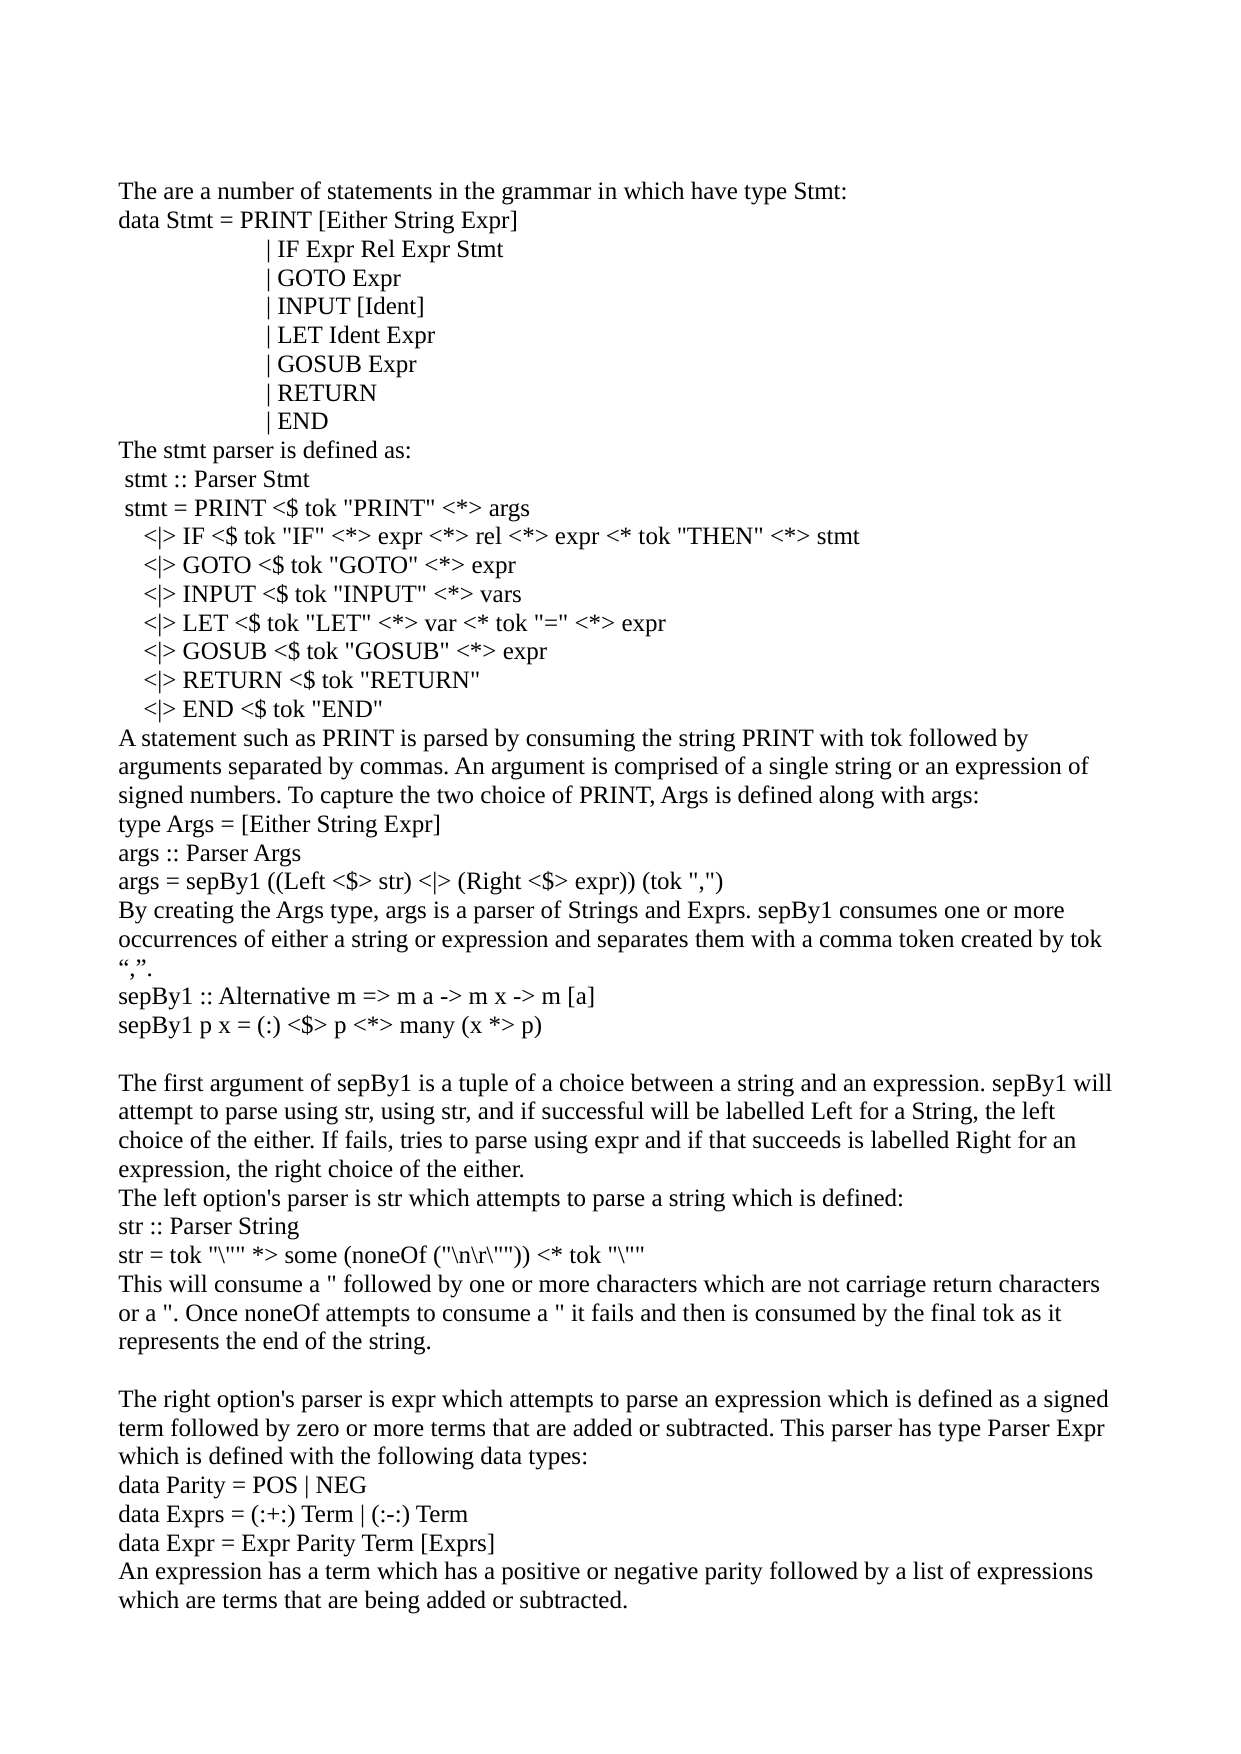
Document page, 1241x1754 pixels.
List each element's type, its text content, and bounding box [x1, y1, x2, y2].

text args :: Parser Args [118, 838, 1122, 866]
text <|> RETURN <$ tok "RETURN" [118, 665, 1122, 694]
text sepBy1 p x = (:) <$> p <*> many (x *> p) [118, 1010, 1122, 1039]
text The left option's parser is str which attempts to parse a string which is defined: [118, 1183, 1122, 1211]
text <|> END <$ tok "END" [118, 694, 1122, 723]
text <|> GOSUB <$ tok "GOSUB" <*> expr [118, 636, 1122, 665]
text | INPUT [Ident] [118, 291, 1122, 320]
text stmt = PRINT <$ tok "PRINT" <*> args [118, 493, 1122, 521]
text The stmt parser is defined as: [118, 435, 1122, 464]
text data Stmt = PRINT [Either String Expr] [118, 205, 1122, 234]
text The first argument of sepBy1 is a tuple of a choice between a string and an expression. sepBy1 will attempt to parse using str, using str, and if successful will be labelled Left for a String, the left choice of the either. If fails, tries to parse using expr and if that succeeds is labelled Right for an expression, the right choice of the either. [118, 1068, 1122, 1183]
text A statement such as PRINT is parsed by consuming the string PRINT with tok followed by arguments separated by commas. An argument is comprised of a single string or an expression of signed numbers. To capture the two choice of PRINT, Args is defined along with args: type Args = [Either String Expr] [118, 723, 1122, 838]
text | LET Ident Expr [118, 320, 1122, 349]
text | GOSUB Expr [118, 349, 1122, 378]
text <|> IF <$ tok "IF" <*> expr <*> rel <*> expr <* tok "THEN" <*> stmt [118, 521, 1122, 550]
text data Exprs = (:+:) Term | (:-:) Term [118, 1499, 1122, 1528]
text | IF Expr Rel Expr Stmt [118, 234, 1122, 263]
text args = sepBy1 ((Left <$> str) <|> (Right <$> expr)) (tok ",") [118, 866, 1122, 895]
text stmt :: Parser Stmt [118, 464, 1122, 493]
text An expression has a term which has a positive or negative parity followed by a list of expressions which are terms that are being added or subtracted. [118, 1556, 1122, 1614]
text | GOTO Expr [118, 263, 1122, 291]
text str :: Parser String [118, 1211, 1122, 1240]
text <|> GOTO <$ tok "GOTO" <*> expr [118, 550, 1122, 579]
text sepBy1 :: Alternative m => m a -> m x -> m [a] [118, 981, 1122, 1010]
text str = tok "\"" *> some (noneOf ("\n\r\"")) <* tok "\"" [118, 1240, 1122, 1269]
text <|> LET <$ tok "LET" <*> var <* tok "=" <*> expr [118, 608, 1122, 636]
text By creating the Args type, args is a parser of Strings and Exprs. sepBy1 consumes one or more occurrences of either a string or expression and separates them with a comma token created by tok “,”. [118, 895, 1122, 981]
text | RETURN [118, 378, 1122, 406]
text <|> INPUT <$ tok "INPUT" <*> vars [118, 579, 1122, 608]
text The are a number of statements in the grammar in which have type Stmt: [118, 176, 1122, 205]
text data Expr = Expr Parity Term [Exprs] [118, 1528, 1122, 1556]
text | END [118, 406, 1122, 435]
text The right option's parser is expr which attempts to parse an expression which is defined as a signed term followed by zero or more terms that are added or subtracted. This parser has type Parser Expr which is defined with the following data types: data Parity = POS | NEG [118, 1384, 1122, 1499]
text This will consume a " followed by one or more characters which are not carriage return characters or a ". Once noneOf attempts to consume a " it fails and then is consumed by the final tok as it represents the end of the string. [118, 1269, 1122, 1355]
